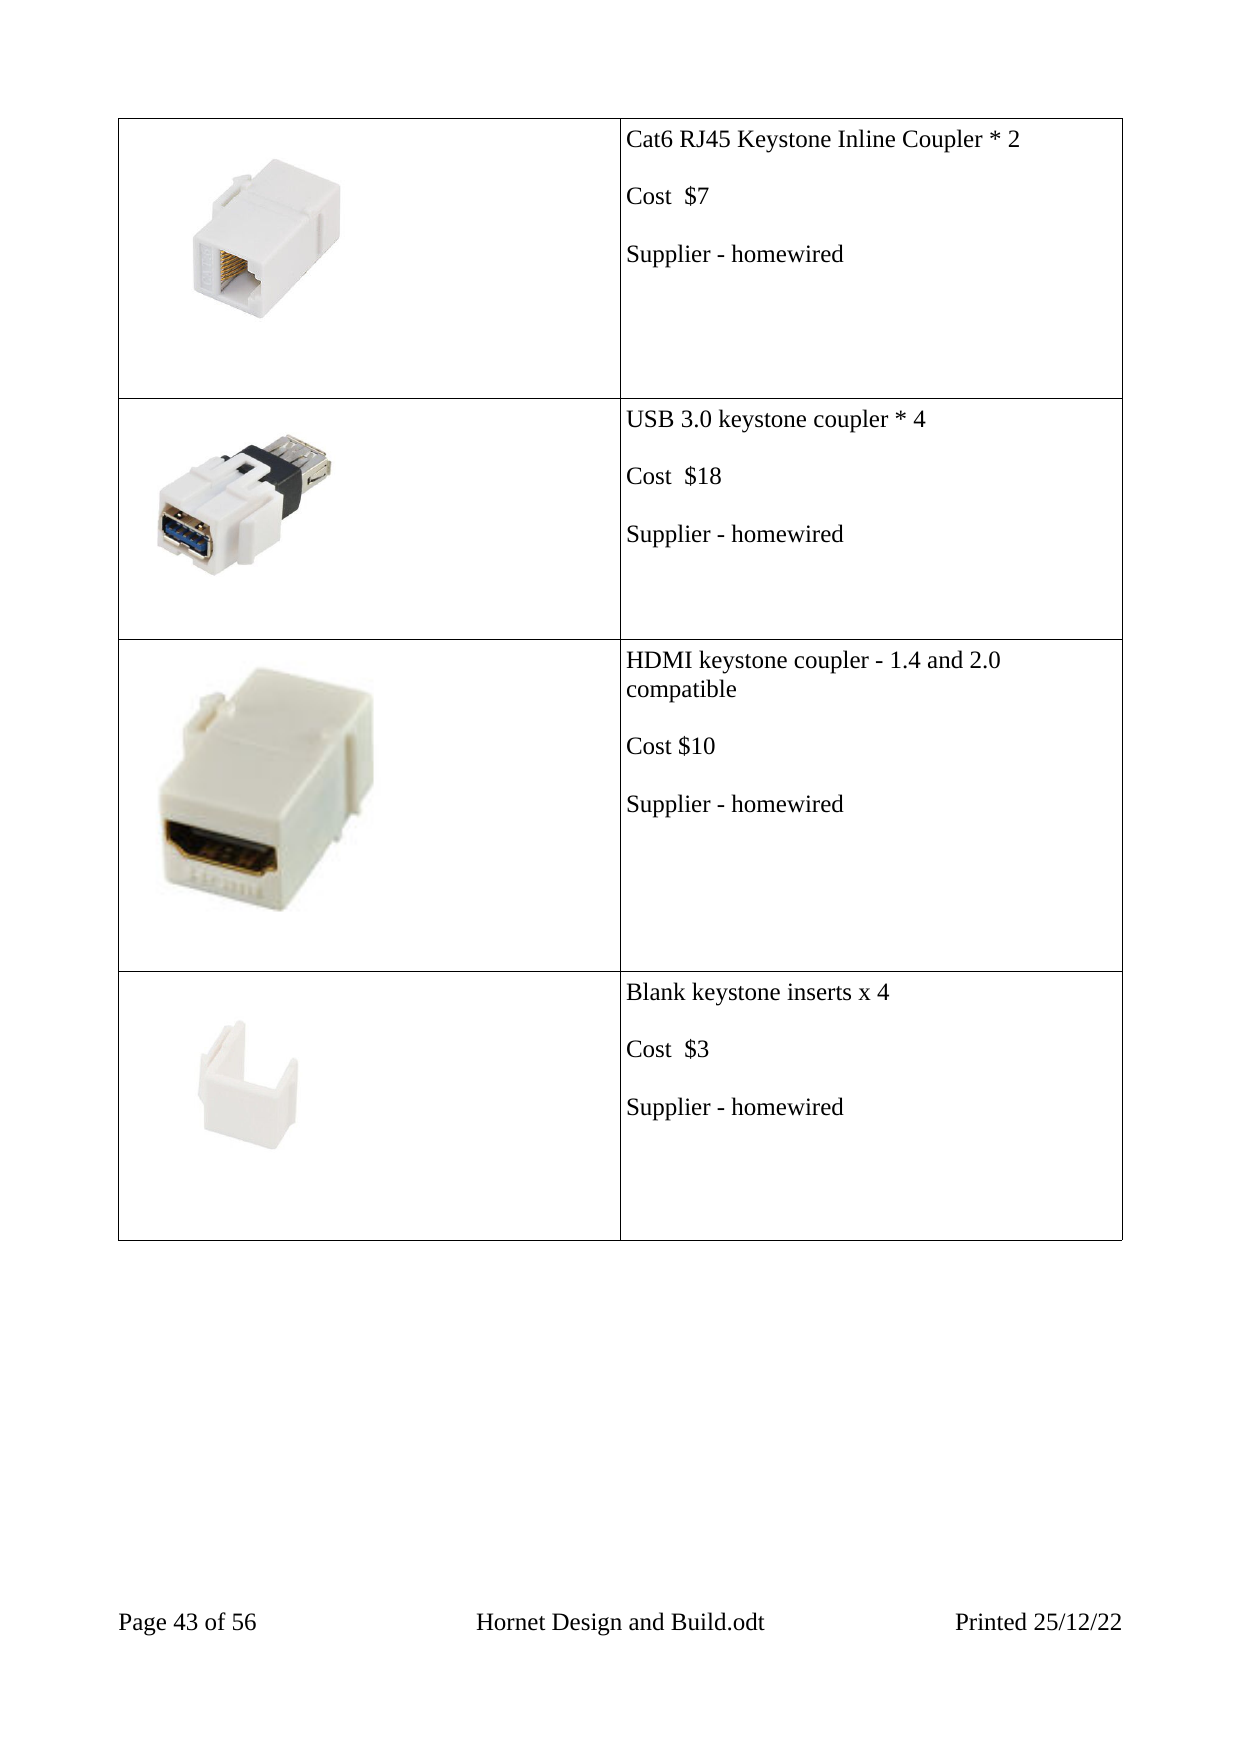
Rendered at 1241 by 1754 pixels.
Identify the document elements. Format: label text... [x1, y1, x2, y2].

picture [123, 645, 397, 937]
table_cell [119, 972, 620, 1240]
picture [123, 977, 375, 1206]
table_cell USB 3.0 keystone coupler * 4 Cost $18 Supplier - homewired [621, 399, 1122, 639]
table_cell [119, 119, 620, 398]
picture [123, 123, 407, 364]
table_cell [119, 640, 620, 971]
table_cell HDMI keystone coupler - 1.4 and 2.0 compatible Cost $10 Supplier - homewired [621, 640, 1122, 971]
table_cell Cat6 RJ45 Keystone Inline Coupler * 2 Cost $7 Supplier - homewired [621, 119, 1122, 398]
picture [123, 403, 364, 605]
table_cell [119, 399, 620, 639]
table_cell Blank keystone inserts x 4 Cost $3 Supplier - homewired [621, 972, 1122, 1240]
